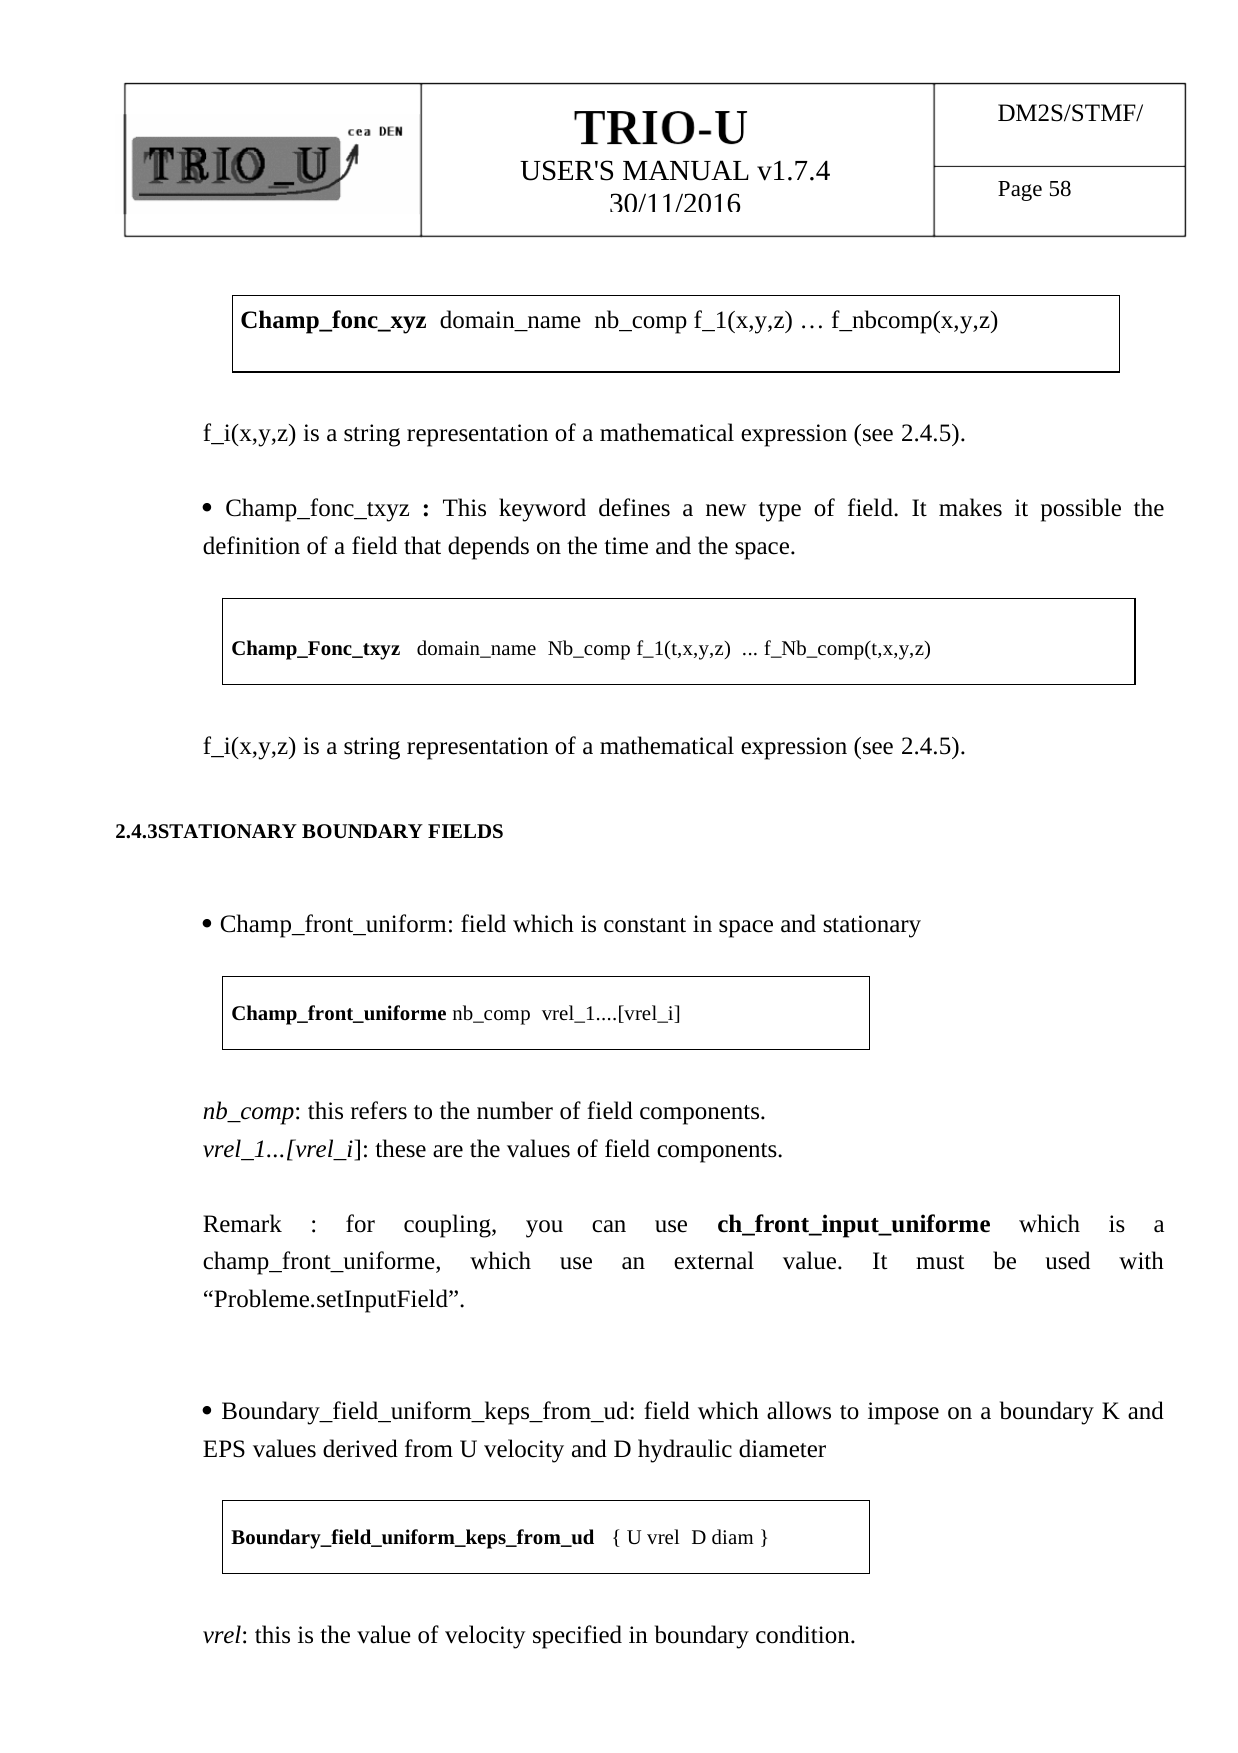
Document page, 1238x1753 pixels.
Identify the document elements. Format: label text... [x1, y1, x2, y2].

text vrel_1...[vrel_i]: these are the values of field components. [203, 1125, 1165, 1163]
text  Boundary_field_uniform_keps_from_ud: field which allows to impose on a boundary K and EPS values derived from U velocity and D hydraulic diameter [203, 1388, 1165, 1463]
text vrel: this is the value of velocity specified in boundary condition. [203, 1612, 1165, 1649]
table_header Boundary_field_uniform_keps_from_ud { U vrel D diam } [223, 1501, 869, 1573]
table_header Champ_fonc_xyz domain_name nb_comp f_1(x,y,z) … f_nbcomp(x,y,z) [233, 296, 1119, 371]
text  Champ_front_uniform: field which is constant in space and stationary [203, 901, 1165, 938]
text f_i(x,y,z) is a string representation of a mathematical expression (see 2.4.5). [203, 410, 1165, 447]
text  Champ_fonc_txyz : This keyword defines a new type of field. It makes it possible the definition of a field that depends on the time and the space. [203, 485, 1165, 560]
text nb_comp: this refers to the number of field components. [203, 1088, 1165, 1125]
table_header Champ_Fonc_txyz domain_name Nb_comp f_1(t,x,y,z) ... f_Nb_comp(t,x,y,z) [223, 599, 1134, 684]
text f_i(x,y,z) is a string representation of a mathematical expression (see 2.4.5). [203, 723, 1165, 760]
table_header Champ_front_uniforme nb_comp vrel_1....[vrel_i] [223, 977, 869, 1049]
text Remark : for coupling, you can use ch_front_input_uniforme which is a champ_front_uniforme, which use an external value. It must be used with “Probleme.setInputField”. [203, 1200, 1165, 1313]
subtitle STATIONARY BOUNDARY FIELDS [115, 818, 1164, 842]
